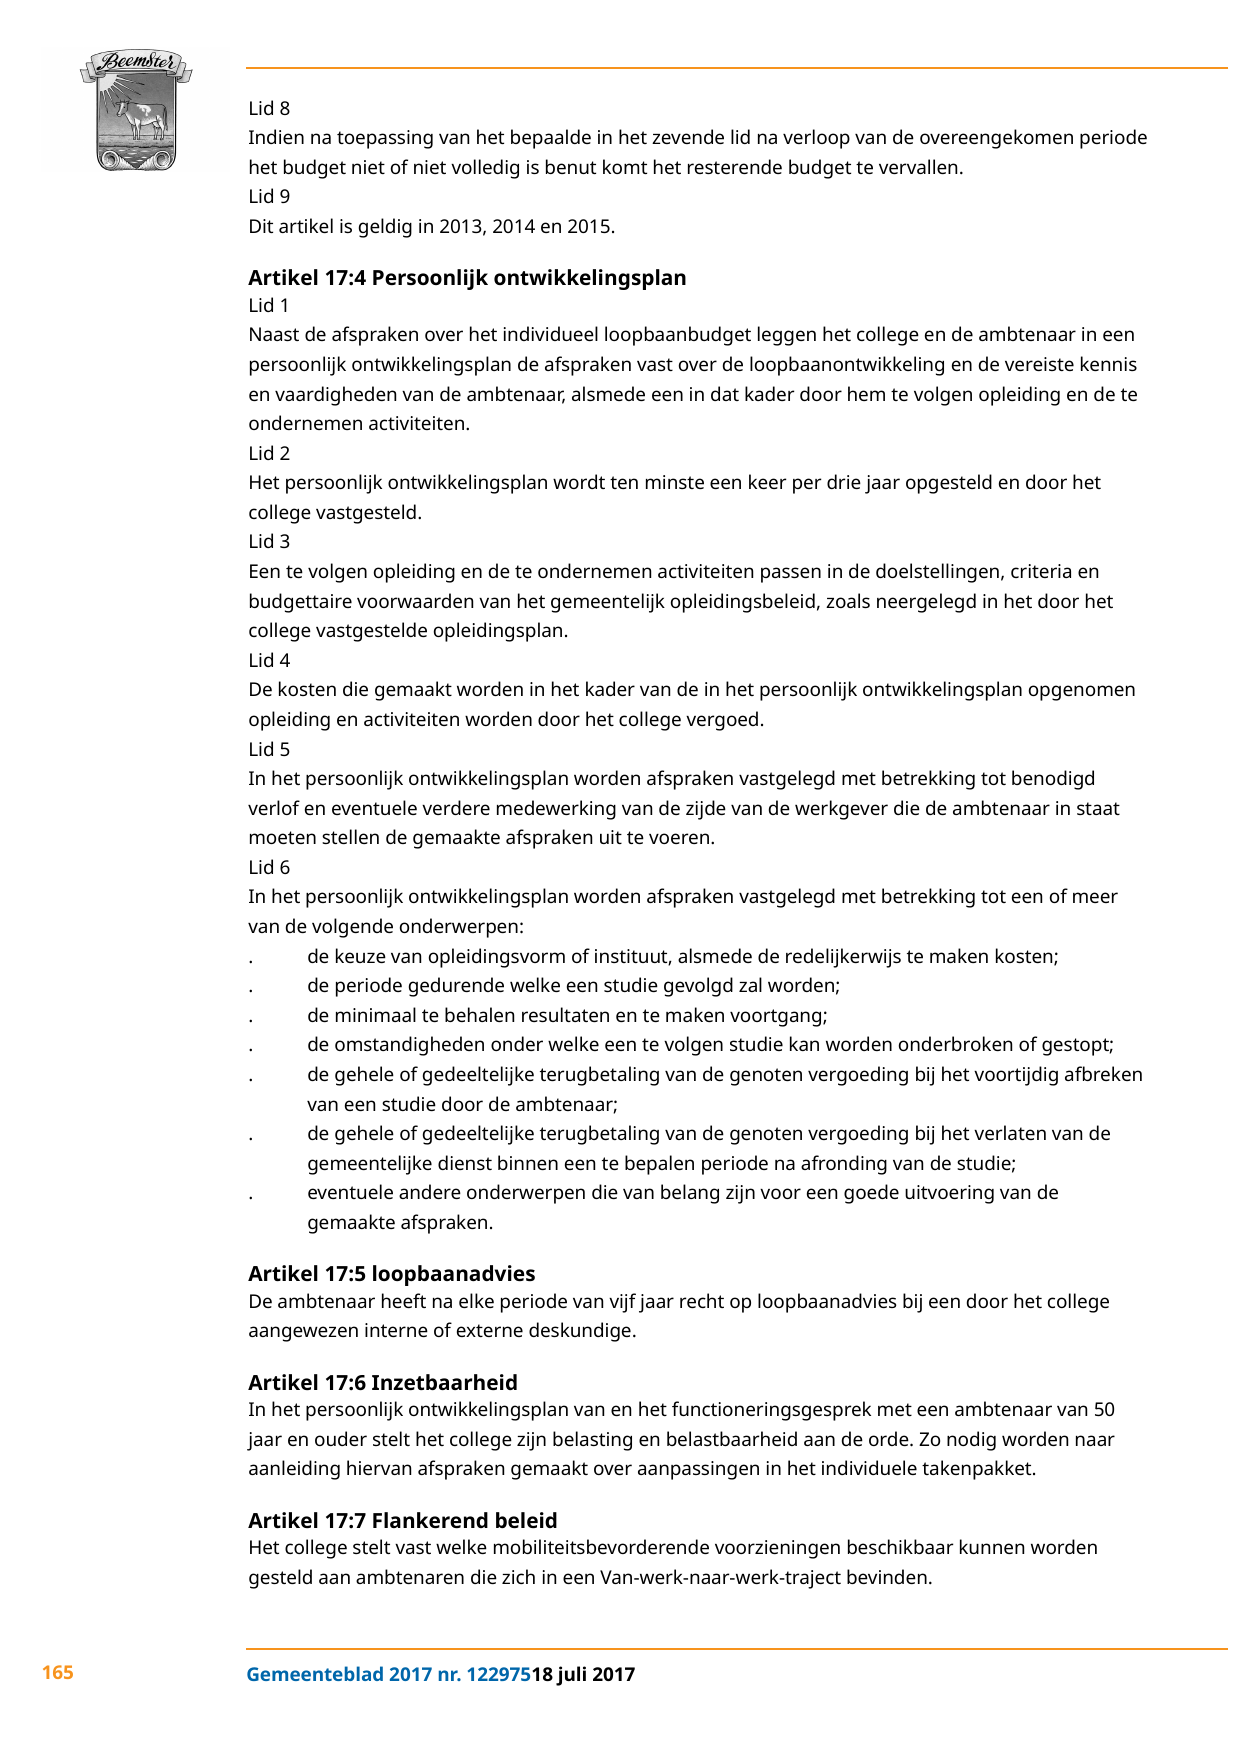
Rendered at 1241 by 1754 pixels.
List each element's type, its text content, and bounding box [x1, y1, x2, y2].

list de keuze van opleidingsvorm of instituut, alsmede de redelijkerwijs te maken kosten; [248, 943, 1152, 968]
text Het college stelt vast welke mobiliteitsbevorderende voorzieningen beschikbaar kunnen worden gesteld aan ambtenaren die zich in een Van-werk-naar-werk-traject bevinden. [248, 1534, 1152, 1590]
text De ambtenaar heeft na elke periode van vijf jaar recht op loopbaanadvies bij een door het college aangewezen interne of externe deskundige. [248, 1288, 1152, 1343]
text Lid 4 [248, 647, 1152, 673]
text In het persoonlijk ontwikkelingsplan worden afspraken vastgelegd met betrekking tot een of meer van de volgende onderwerpen: [248, 884, 1152, 939]
list eventuele andere onderwerpen die van belang zijn voor een goede uitvoering van de gemaakte afspraken. [248, 1179, 1152, 1235]
text Artikel 17:7 Flankerend beleid [248, 1506, 1152, 1534]
text Lid 1 [248, 292, 1152, 318]
text Lid 3 [248, 529, 1152, 554]
text Het persoonlijk ontwikkelingsplan wordt ten minste een keer per drie jaar opgesteld en door het college vastgesteld. [248, 469, 1152, 525]
list de gehele of gedeeltelijke terugbetaling van de genoten vergoeding bij het verlaten van de gemeentelijke dienst binnen een te bepalen periode na afronding van de studie; [248, 1120, 1152, 1176]
text Lid 5 [248, 736, 1152, 761]
text Indien na toepassing van het bepaalde in het zevende lid na verloop van de overeengekomen periode het budget niet of niet volledig is benut komt het resterende budget te vervallen. [248, 124, 1152, 180]
text Naast de afspraken over het individueel loopbaanbudget leggen het college en de ambtenaar in een persoonlijk ontwikkelingsplan de afspraken vast over de loopbaanontwikkeling en de vereiste kennis en vaardigheden van de ambtenaar, alsmede een in dat kader door hem te volgen opleiding en de te ondernemen activiteiten. [248, 322, 1152, 436]
list de periode gedurende welke een studie gevolgd zal worden; [248, 972, 1152, 998]
text Dit artikel is geldig in 2013, 2014 en 2015. [248, 213, 1152, 239]
text In het persoonlijk ontwikkelingsplan worden afspraken vastgelegd met betrekking tot benodigd verlof en eventuele verdere medewerking van de zijde van de werkgever die de ambtenaar in staat moeten stellen de gemaakte afspraken uit te voeren. [248, 765, 1152, 850]
text In het persoonlijk ontwikkelingsplan van en het functioneringsgesprek met een ambtenaar van 50 jaar en ouder stelt het college zijn belasting en belastbaarheid aan de orde. Zo nodig worden naar aanleiding hiervan afspraken gemaakt over aanpassingen in het individuele takenpakket. [248, 1396, 1152, 1481]
text Lid 2 [248, 440, 1152, 466]
text Lid 9 [248, 183, 1152, 209]
text Artikel 17:4 Persoonlijk ontwikkelingsplan [248, 263, 1152, 292]
list de gehele of gedeeltelijke terugbetaling van de genoten vergoeding bij het voortijdig afbreken van een studie door de ambtenaar; [248, 1061, 1152, 1116]
list de omstandigheden onder welke een te volgen studie kan worden onderbroken of gestopt; [248, 1032, 1152, 1057]
text Een te volgen opleiding en de te ondernemen activiteiten passen in de doelstellingen, criteria en budgettaire voorwaarden van het gemeentelijk opleidingsbeleid, zoals neergelegd in het door het college vastgestelde opleidingsplan. [248, 558, 1152, 643]
picture [41, 47, 231, 172]
list de minimaal te behalen resultaten en te maken voortgang; [248, 1002, 1152, 1028]
text Lid 6 [248, 854, 1152, 880]
text Lid 8 [248, 95, 1152, 121]
text De kosten die gemaakt worden in het kader van de in het persoonlijk ontwikkelingsplan opgenomen opleiding en activiteiten worden door het college vergoed. [248, 677, 1152, 732]
text Artikel 17:5 loopbaanadvies [248, 1259, 1152, 1288]
text Artikel 17:6 Inzetbaarheid [248, 1368, 1152, 1396]
